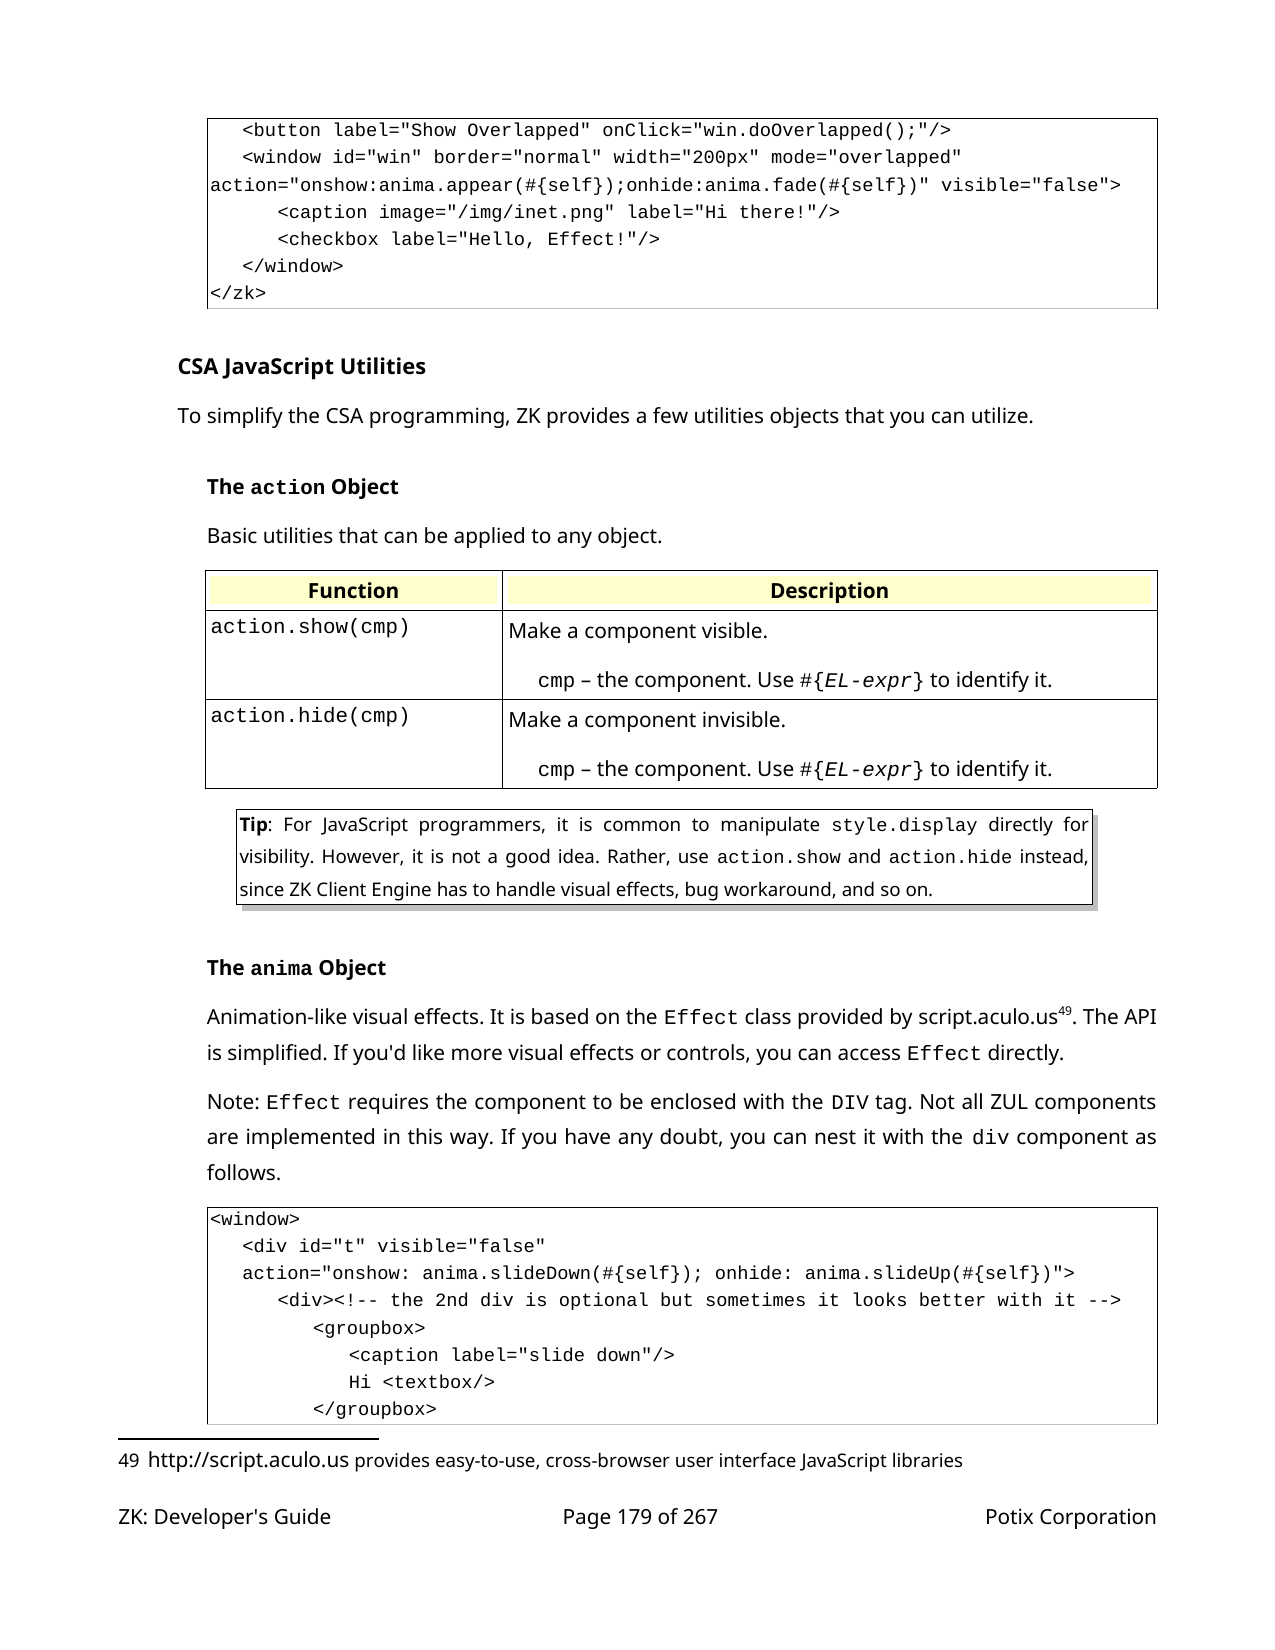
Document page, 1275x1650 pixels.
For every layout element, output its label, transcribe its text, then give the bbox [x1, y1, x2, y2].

table_cell Make a component invisible. cmp – the component. Use #{EL-expr} to identify it. [503, 700, 1157, 788]
subtitle The anima Object [207, 953, 1157, 982]
text To simplify the CSA programming, ZK provides a few utilities objects that you can utilize. [177, 402, 1157, 430]
text <caption image="/img/inet.png" label="Hi there!"/> [208, 200, 1157, 224]
text <window id="win" border="normal" width="200px" mode="overlapped" [208, 145, 1157, 169]
text </zk> [208, 281, 1157, 308]
text action="onshow: anima.slideDown(#{self}); onhide: anima.slideUp(#{self})"> [208, 1261, 1157, 1285]
text <div id="t" visible="false" [208, 1234, 1157, 1258]
table_cell Make a component visible. cmp – the component. Use #{EL-expr} to identify it. [503, 611, 1157, 699]
text <button label="Show Overlapped" onClick="win.doOverlapped();"/> [208, 119, 1157, 142]
table_header Description [503, 571, 1157, 610]
text <caption label="slide down"/> [208, 1343, 1157, 1367]
text http://script.aculo.us provides easy-to-use, cross-browser user interface JavaScript libraries [118, 1445, 1157, 1473]
text Animation-like visual effects. It is based on the Effect class provided by script.aculo.us. The API is simplified. If you'd like more visual effects or controls, you can access Effect directly. [207, 1002, 1157, 1066]
text <window> [208, 1208, 1157, 1231]
text <div><!-- the 2nd div is optional but sometimes it looks better with it --> [208, 1288, 1157, 1313]
table_header Function [206, 571, 502, 610]
text Note: Effect requires the component to be enclosed with the DIV tag. Not all ZUL components are implemented in this way. If you have any doubt, you can nest it with the div component as follows. [207, 1087, 1157, 1186]
text Basic utilities that can be applied to any object. [207, 522, 1157, 550]
text <groupbox> [208, 1316, 1157, 1340]
table_cell action.hide(cmp) [206, 700, 502, 788]
subtitle The action Object [207, 472, 1157, 501]
text <checkbox label="Hello, Effect!"/> [208, 227, 1157, 251]
text Hi <textbox/> [208, 1370, 1157, 1394]
text Tip: For JavaScript programmers, it is common to manipulate style.display directly for visibility. However, it is not a good idea. Rather, use action.show and action.hide instead, since ZK Client Engine has to handle visual effects, bug workaround, and so on. [237, 810, 1092, 904]
text </window> [208, 254, 1157, 278]
text </groupbox> [208, 1397, 1157, 1424]
text action="onshow:anima.appear(#{self});onhide:anima.fade(#{self})" visible="false"> [208, 172, 1157, 197]
table_cell action.show(cmp) [206, 611, 502, 699]
subtitle CSA JavaScript Utilities [177, 351, 1157, 381]
